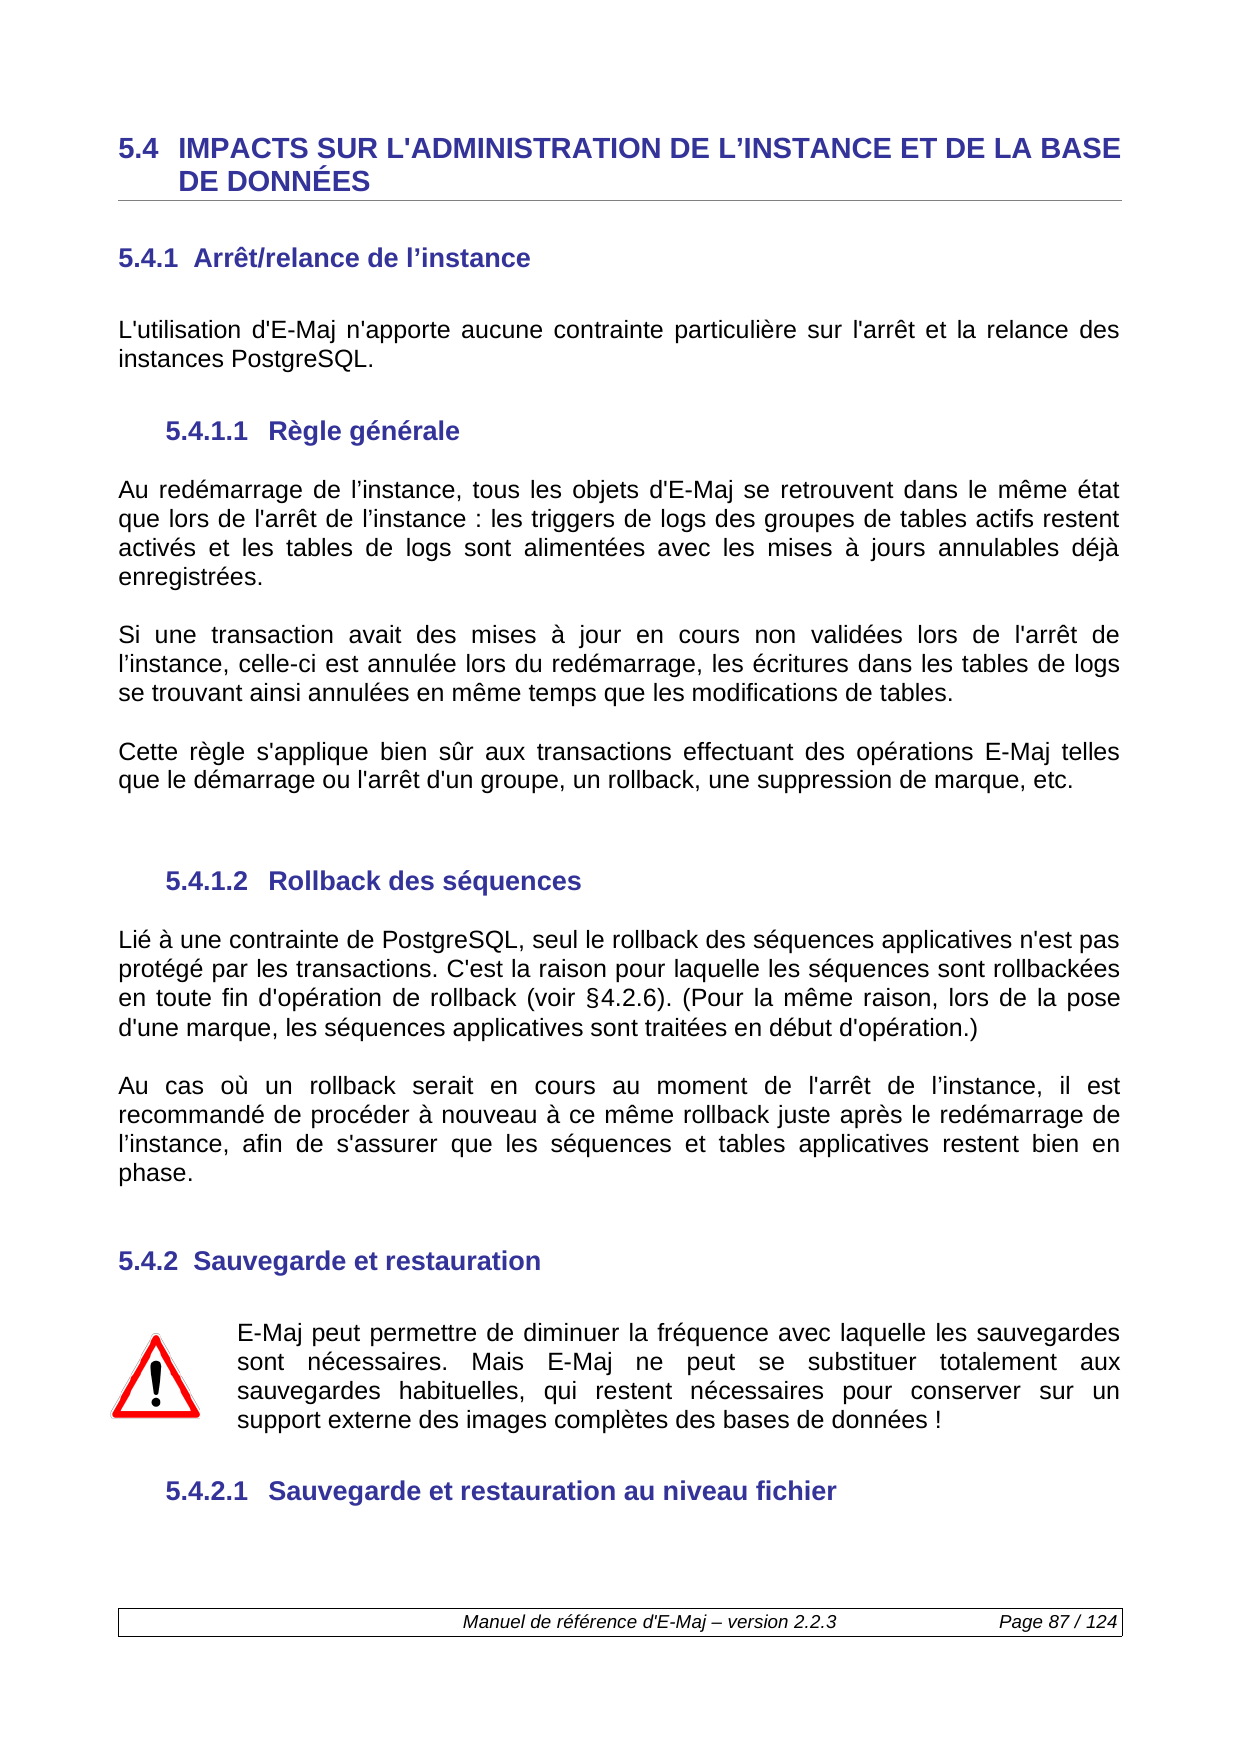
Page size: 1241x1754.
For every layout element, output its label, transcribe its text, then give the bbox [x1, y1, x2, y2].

text E-Maj peut permettre de diminuer la fréquence avec laquelle les sauvegardes sont nécessaires. Mais E-Maj ne peut se substituer totalement aux sauvegardes habituelles, qui restent nécessaires pour conserver sur un support externe des images complètes des bases de données ! [237, 1317, 1122, 1434]
text Au cas où un rollback serait en cours au moment de l'arrêt de l’instance, il est recommandé de procéder à nouveau à ce même rollback juste après le redémarrage de l’instance, afin de s'assurer que les séquences et tables applicatives restent bien en phase. [118, 1071, 1122, 1187]
text Lié à une contrainte de PostgreSQL, seul le rollback des séquences applicatives n'est pas protégé par les transactions. C'est la raison pour laquelle les séquences sont rollbackées en toute fin d'opération de rollback (voir §4.2.6). (Pour la même raison, lors de la pose d'une marque, les séquences applicatives sont traitées en début d'opération.) [118, 925, 1122, 1041]
text Cette règle s'applique bien sûr aux transactions effectuant des opérations E-Maj telles que le démarrage ou l'arrêt d'un groupe, un rollback, une suppression de marque, etc. [118, 736, 1122, 794]
subtitle Sauvegarde et restauration [118, 1245, 1122, 1276]
picture [110, 1333, 201, 1419]
text Si une transaction avait des mises à jour en cours non validées lors de l'arrêt de l’instance, celle-ci est annulée lors du redémarrage, les écritures dans les tables de logs se trouvant ainsi annulées en même temps que les modifications de tables. [118, 620, 1122, 707]
subtitle Rollback des séquences [165, 865, 1122, 896]
subtitle Arrêt/relance de l’instance [118, 242, 1122, 273]
text Au redémarrage de l’instance, tous les objets d'E-Maj se retrouvent dans le même état que lors de l'arrêt de l’instance : les triggers de logs des groupes de tables actifs restent activés et les tables de logs sont alimentées avec les mises à jours annulables déjà enregistrées. [118, 475, 1122, 591]
subtitle Impacts sur l'administration de l’instance et de la base de données [118, 131, 1122, 200]
subtitle Sauvegarde et restauration au niveau fichier [165, 1475, 1122, 1506]
text L'utilisation d'E-Maj n'apporte aucune contrainte particulière sur l'arrêt et la relance des instances PostgreSQL. [118, 315, 1122, 373]
subtitle Règle générale [165, 415, 1122, 446]
